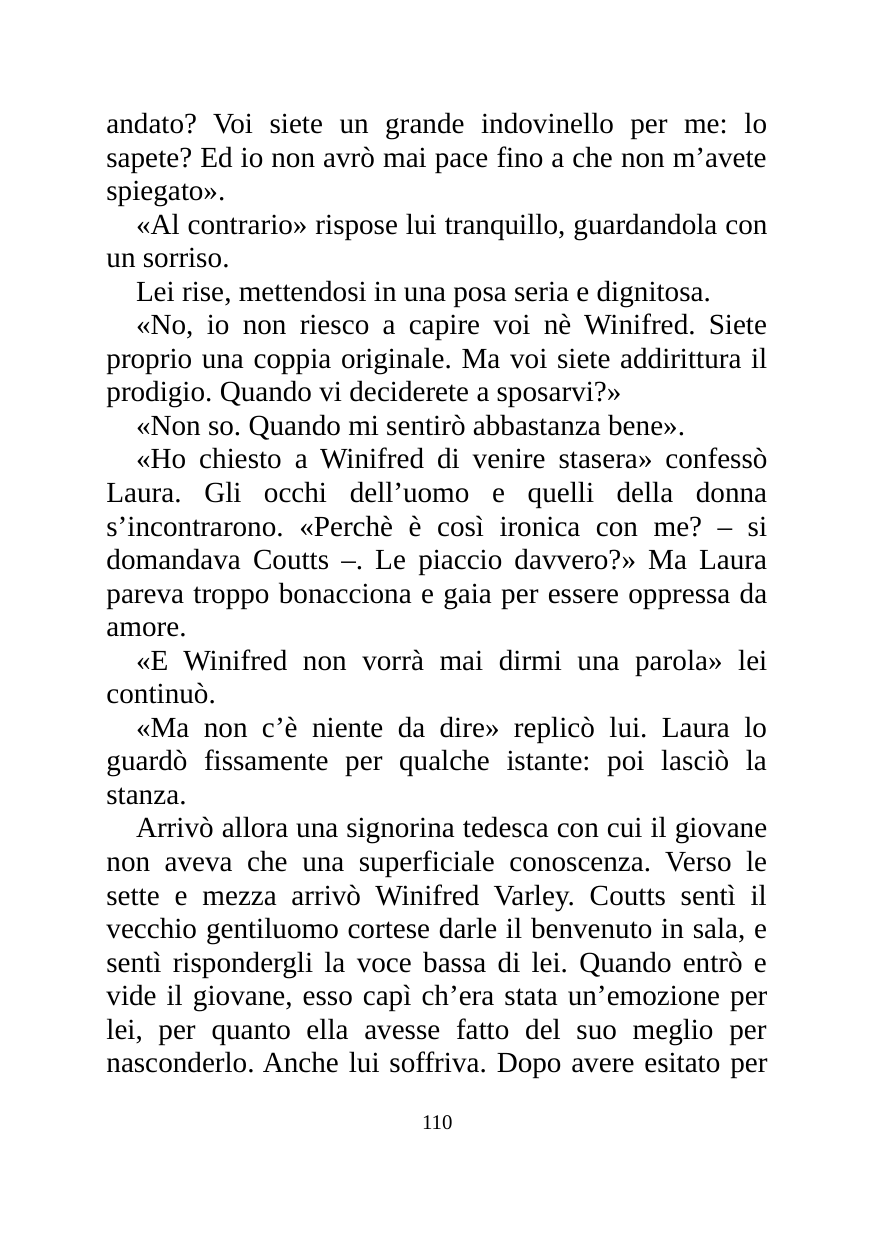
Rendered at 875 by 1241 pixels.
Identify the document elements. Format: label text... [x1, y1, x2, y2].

text «E Winifred non vorrà mai dirmi una parola» lei continuò. [106, 643, 768, 710]
text Arrivò allora una signorina tedesca con cui il giovane non aveva che una superficiale conoscenza. Verso le sette e mezza arrivò Winifred Varley. Coutts sentì il vecchio gentiluomo cortese darle il benvenuto in sala, e sentì rispondergli la voce bassa di lei. Quando entrò e vide il giovane, esso capì ch’era stata un’emozione per lei, per quanto ella avesse fatto del suo meglio per nasconderlo. Anche lui soffriva. Dopo avere esitato per [106, 811, 768, 1079]
text «No, io non riesco a capire voi nè Winifred. Siete proprio una coppia originale. Ma voi siete addirittura il prodigio. Quando vi deciderete a sposarvi?» [106, 307, 768, 408]
text «Ho chiesto a Winifred di venire stasera» confessò Laura. Gli occhi dell’uomo e quelli della donna s’incontrarono. «Perchè è così ironica con me? – si domandava Coutts –. Le piaccio davvero?» Ma Laura pareva troppo bonacciona e gaia per essere oppressa da amore. [106, 442, 768, 643]
text Lei rise, mettendosi in una posa seria e dignitosa. [106, 274, 768, 307]
text «Ma non c’è niente da dire» replicò lui. Laura lo guardò fissamente per qualche istante: poi lasciò la stanza. [106, 710, 768, 811]
text «Al contrario» rispose lui tranquillo, guardandola con un sorriso. [106, 207, 768, 274]
text andato? Voi siete un grande indovinello per me: lo sapete? Ed io non avrò mai pace fino a che non m’avete spiegato». [106, 106, 768, 207]
text «Non so. Quando mi sentirò abbastanza bene». [106, 408, 768, 442]
